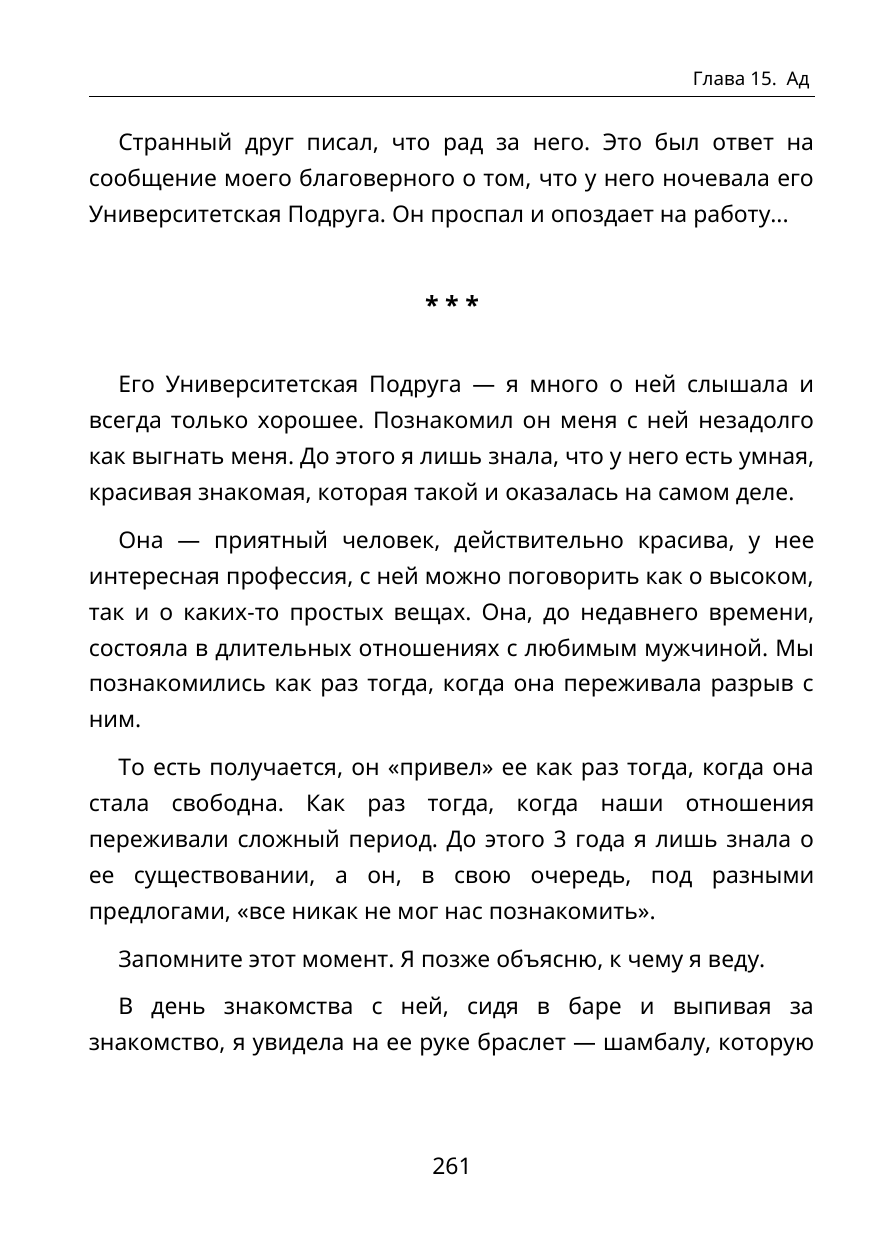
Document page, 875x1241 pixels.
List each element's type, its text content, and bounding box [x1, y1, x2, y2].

text Она — приятный человек, действительно красива, у нее интересная профессия, с ней можно поговорить как о высоком, так и о каких-то простых вещах. Она, до недавнего времени, состояла в длительных отношениях с любимым мужчиной. Мы познакомились как раз тогда, когда она переживала разрыв с ним. [88, 524, 815, 734]
text Его Университетская Подруга — я много о ней слышала и всегда только хорошее. Познакомил он меня с ней незадолго как выгнать меня. До этого я лишь знала, что у него есть умная, красивая знакомая, которая такой и оказалась на самом деле. [88, 368, 815, 507]
text То есть получается, он «привел» ее как раз тогда, когда она стала свободна. Как раз тогда, когда наши отношения переживали сложный период. До этого 3 года я лишь знала о ее существовании, а он, в свою очередь, под разными предлогами, «все никак не мог нас познакомить». [88, 751, 815, 926]
text Странный друг писал, что рад за него. Это был ответ на сообщение моего благоверного о том, что у него ночевала его Университетская Подруга. Он проспал и опоздает на работу... [88, 126, 815, 229]
subtitle * * * [88, 287, 815, 321]
text В день знакомства с ней, сидя в баре и выпивая за знакомство, я увидела на ее руке браслет — шамбалу, которую [88, 990, 815, 1057]
text Запомните этот момент. Я позже объясню, к чему я веду. [88, 942, 815, 974]
